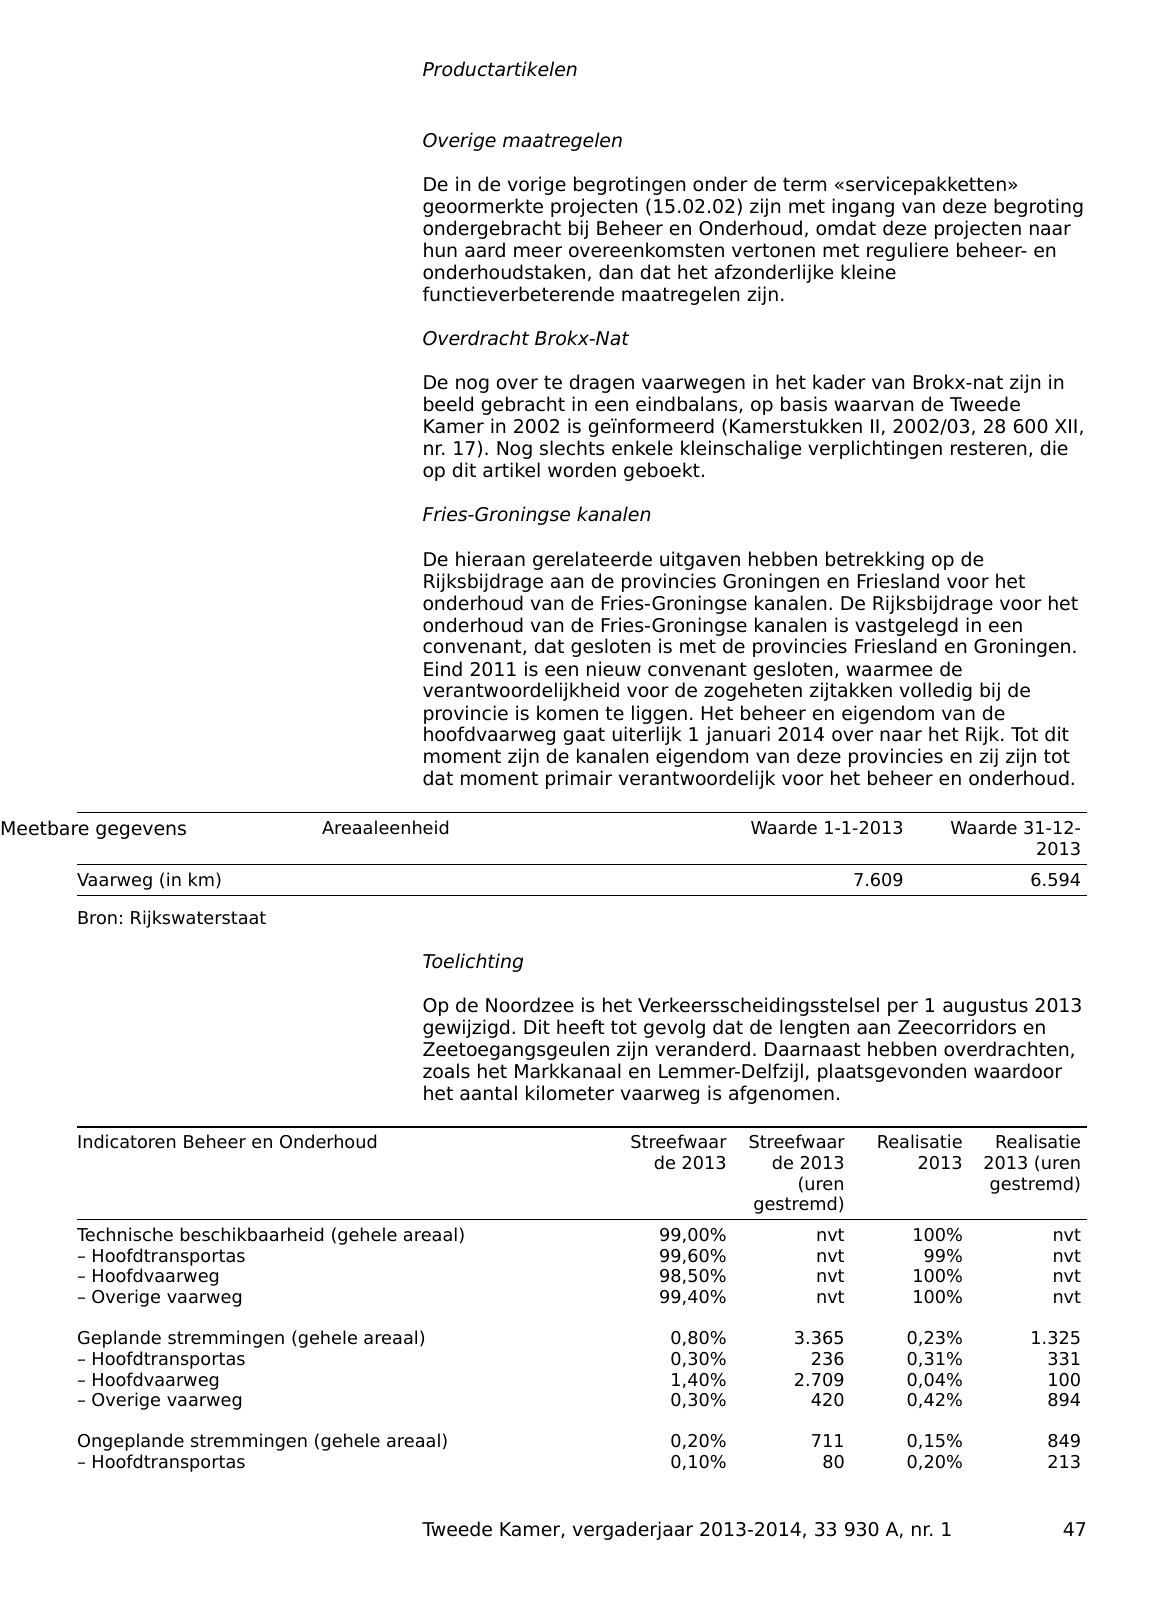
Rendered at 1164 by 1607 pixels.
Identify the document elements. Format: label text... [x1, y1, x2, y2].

table_cell 100% [850, 1220, 968, 1246]
table_cell 99,00% [614, 1220, 732, 1246]
table_cell 0,80% [614, 1328, 732, 1349]
table_cell 849 [969, 1431, 1087, 1452]
table_cell Bron: Rijkswaterstaat [77, 896, 1087, 928]
table_cell – Hoofdvaarweg [77, 1266, 614, 1287]
table_cell 0,20% [614, 1431, 732, 1452]
subtitle Fries-Groningse kanalen [422, 504, 1087, 526]
table_cell 420 [732, 1390, 850, 1411]
table_cell 100 [969, 1370, 1087, 1390]
table_cell nvt [732, 1220, 850, 1246]
table_cell – Overige vaarweg [77, 1287, 614, 1308]
table_cell 99% [850, 1246, 968, 1266]
table_cell 7.609 [732, 865, 909, 895]
table_cell 0,42% [850, 1390, 968, 1411]
table_cell 0,30% [614, 1349, 732, 1369]
table_cell nvt [732, 1266, 850, 1287]
table_cell 0,04% [850, 1370, 968, 1390]
table_cell 213 [969, 1452, 1087, 1473]
table_cell 894 [969, 1390, 1087, 1411]
table_cell 1,40% [614, 1370, 732, 1390]
text De in de vorige begrotingen onder de term «servicepakketten» geoormerkte projecten (15.02.02) zijn met ingang van deze begroting ondergebracht bij Beheer en Onderhoud, omdat deze projecten naar hun aard meer overeenkomsten vertonen met reguliere beheer- en onderhoudstaken, dan dat het afzonderlijke kleine functieverbeterende maatregelen zijn. [422, 174, 1087, 306]
table_cell nvt [969, 1220, 1087, 1246]
table_cell 99,40% [614, 1287, 732, 1308]
table_cell – Hoofdvaarweg [77, 1370, 614, 1390]
table_cell nvt [732, 1287, 850, 1308]
table_cell 0,30% [614, 1390, 732, 1411]
table_cell [732, 1308, 850, 1328]
table_cell – Hoofdtransportas [77, 1246, 614, 1266]
table_cell nvt [969, 1287, 1087, 1308]
table_header Streefwaarde 2013 [614, 1128, 732, 1219]
table_cell 2.709 [732, 1370, 850, 1390]
table_cell 0,10% [614, 1452, 732, 1473]
subtitle Overige maatregelen [422, 130, 1087, 152]
table_cell Geplande stremmingen (gehele areaal) [77, 1328, 614, 1349]
table_cell – Hoofdtransportas [77, 1452, 614, 1473]
table_cell [969, 1308, 1087, 1328]
table_cell [850, 1411, 968, 1431]
table_cell 0,23% [850, 1328, 968, 1349]
table_cell [969, 1411, 1087, 1431]
table_header Streefwaarde 2013 (uren gestremd) [732, 1128, 850, 1219]
table_cell 1.325 [969, 1328, 1087, 1349]
table_cell 0,20% [850, 1452, 968, 1473]
table_cell [77, 1411, 614, 1431]
table_header Realisatie 2013 [850, 1128, 968, 1219]
table_cell Technische beschikbaarheid (gehele areaal) [77, 1220, 614, 1246]
table_cell 80 [732, 1452, 850, 1473]
table_cell 0,15% [850, 1431, 968, 1452]
subtitle Toelichting [422, 951, 1087, 972]
text De hieraan gerelateerde uitgaven hebben betrekking op de Rijksbijdrage aan de provincies Groningen en Friesland voor het onderhoud van de Fries-Groningse kanalen. De Rijksbijdrage voor het onderhoud van de Fries-Groningse kanalen is vastgelegd in een convenant, dat gesloten is met de provincies Friesland en Groningen. Eind 2011 is een nieuw convenant gesloten, waarmee de verantwoordelijkheid voor de zogeheten zijtakken volledig bij de provincie is komen te liggen. Het beheer en eigendom van de hoofdvaarweg gaat uiterlijk 1 januari 2014 over naar het Rijk. Tot dit moment zijn de kanalen eigendom van deze provincies en zij zijn tot dat moment primair verantwoordelijk voor het beheer en onderhoud. [422, 548, 1087, 790]
table_cell Vaarweg (in km) [77, 865, 732, 895]
table_cell 711 [732, 1431, 850, 1452]
table_cell nvt [732, 1246, 850, 1266]
text Op de Noordzee is het Verkeersscheidingsstelsel per 1 augustus 2013 gewijzigd. Dit heeft tot gevolg dat de lengten aan Zeecorridors en Zeetoegangsgeulen zijn veranderd. Daarnaast hebben overdrachten, zoals het Markkanaal en Lemmer-Delfzijl, plaatsgevonden waardoor het aantal kilometer vaarweg is afgenomen. [422, 995, 1087, 1104]
table_cell 100% [850, 1266, 968, 1287]
table_cell [614, 1308, 732, 1328]
table_cell [77, 1308, 614, 1328]
table_cell 100% [850, 1287, 968, 1308]
table_cell – Overige vaarweg [77, 1390, 614, 1411]
table_cell 331 [969, 1349, 1087, 1369]
table_cell 0,31% [850, 1349, 968, 1369]
text De nog over te dragen vaarwegen in het kader van Brokx-nat zijn in beeld gebracht in een eindbalans, op basis waarvan de Tweede Kamer in 2002 is geïnformeerd (Kamerstukken II, 2002/03, 28 600 XII, nr. 17). Nog slechts enkele kleinschalige verplichtingen resteren, die op dit artikel worden geboekt. [422, 372, 1087, 482]
table_cell nvt [969, 1266, 1087, 1287]
table_header Realisatie 2013 (uren gestremd) [969, 1128, 1087, 1219]
table_header Waarde 31-12-2013 [910, 813, 1087, 864]
subtitle Overdracht Brokx-Nat [422, 328, 1087, 350]
table_header Areaaleenheid [0, 813, 732, 864]
table_cell 98,50% [614, 1266, 732, 1287]
table_header Waarde 1-1-2013 [732, 813, 909, 864]
table_cell Ongeplande stremmingen (gehele areaal) [77, 1431, 614, 1452]
table_cell 6.594 [910, 865, 1087, 895]
table_cell 3.365 [732, 1328, 850, 1349]
table_cell 99,60% [614, 1246, 732, 1266]
table_cell nvt [969, 1246, 1087, 1266]
table_cell 236 [732, 1349, 850, 1369]
table_cell – Hoofdtransportas [77, 1349, 614, 1369]
table_header Indicatoren Beheer en Onderhoud [77, 1128, 614, 1219]
table_cell [732, 1411, 850, 1431]
table_cell [850, 1308, 968, 1328]
table_cell [614, 1411, 732, 1431]
